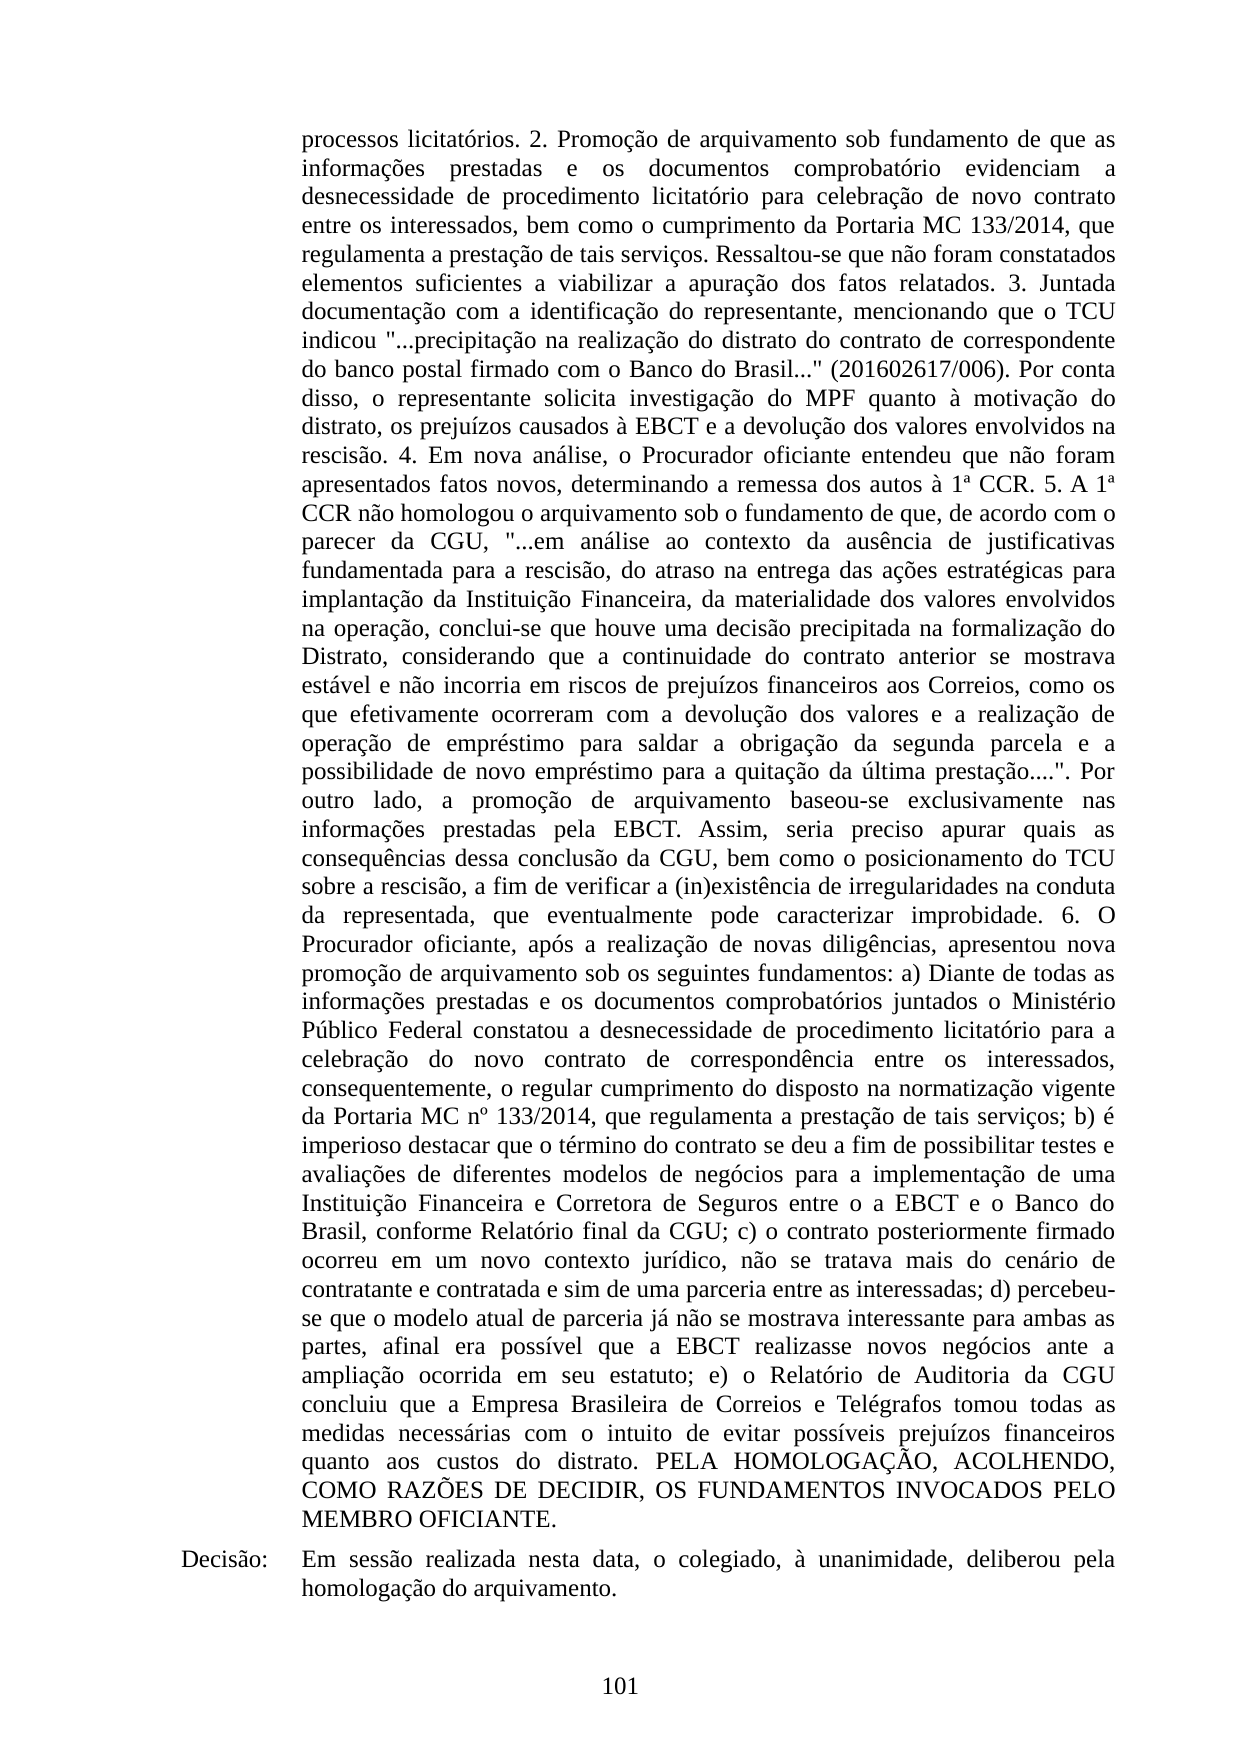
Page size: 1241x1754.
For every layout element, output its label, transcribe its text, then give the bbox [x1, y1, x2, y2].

table_cell Decisão: [175, 1538, 296, 1607]
table_cell [118, 118, 175, 1538]
table_cell [175, 118, 296, 1538]
table_cell Em sessão realizada nesta data, o colegiado, à unanimidade, deliberou pela homologação do arquivamento. [296, 1538, 1122, 1607]
table_cell processos licitatórios. 2. Promoção de arquivamento sob fundamento de que as informações prestadas e os documentos comprobatório evidenciam a desnecessidade de procedimento licitatório para celebração de novo contrato entre os interessados, bem como o cumprimento da Portaria MC 133/2014, que regulamenta a prestação de tais serviços. Ressaltou-se que não foram constatados elementos suficientes a viabilizar a apuração dos fatos relatados. 3. Juntada documentação com a identificação do representante, mencionando que o TCU indicou "...precipitação na realização do distrato do contrato de correspondente do banco postal firmado com o Banco do Brasil..." (201602617/006). Por conta disso, o representante solicita investigação do MPF quanto à motivação do distrato, os prejuízos causados à EBCT e a devolução dos valores envolvidos na rescisão. 4. Em nova análise, o Procurador oficiante entendeu que não foram apresentados fatos novos, determinando a remessa dos autos à 1ª CCR. 5. A 1ª CCR não homologou o arquivamento sob o fundamento de que, de acordo com o parecer da CGU, "...em análise ao contexto da ausência de justificativas fundamentada para a rescisão, do atraso na entrega das ações estratégicas para implantação da Instituição Financeira, da materialidade dos valores envolvidos na operação, conclui-se que houve uma decisão precipitada na formalização do Distrato, considerando que a continuidade do contrato anterior se mostrava estável e não incorria em riscos de prejuízos financeiros aos Correios, como os que efetivamente ocorreram com a devolução dos valores e a realização de operação de empréstimo para saldar a obrigação da segunda parcela e a possibilidade de novo empréstimo para a quitação da última prestação....". Por outro lado, a promoção de arquivamento baseou-se exclusivamente nas informações prestadas pela EBCT. Assim, seria preciso apurar quais as consequências dessa conclusão da CGU, bem como o posicionamento do TCU sobre a rescisão, a fim de verificar a (in)existência de irregularidades na conduta da representada, que eventualmente pode caracterizar improbidade. 6. O Procurador oficiante, após a realização de novas diligências, apresentou nova promoção de arquivamento sob os seguintes fundamentos: a) Diante de todas as informações prestadas e os documentos comprobatórios juntados o Ministério Público Federal constatou a desnecessidade de procedimento licitatório para a celebração do novo contrato de correspondência entre os interessados, consequentemente, o regular cumprimento do disposto na normatização vigente da Portaria MC nº 133/2014, que regulamenta a prestação de tais serviços; b) é imperioso destacar que o término do contrato se deu a fim de possibilitar testes e avaliações de diferentes modelos de negócios para a implementação de uma Instituição Financeira e Corretora de Seguros entre o a EBCT e o Banco do Brasil, conforme Relatório final da CGU; c) o contrato posteriormente firmado ocorreu em um novo contexto jurídico, não se tratava mais do cenário de contratante e contratada e sim de uma parceria entre as interessadas; d) percebeu-se que o modelo atual de parceria já não se mostrava interessante para ambas as partes, afinal era possível que a EBCT realizasse novos negócios ante a ampliação ocorrida em seu estatuto; e) o Relatório de Auditoria da CGU concluiu que a Empresa Brasileira de Correios e Telégrafos tomou todas as medidas necessárias com o intuito de evitar possíveis prejuízos financeiros quanto aos custos do distrato. PELA HOMOLOGAÇÃO, ACOLHENDO, COMO RAZÕES DE DECIDIR, OS FUNDAMENTOS INVOCADOS PELO MEMBRO OFICIANTE. [296, 118, 1122, 1538]
table_cell [118, 1538, 175, 1607]
